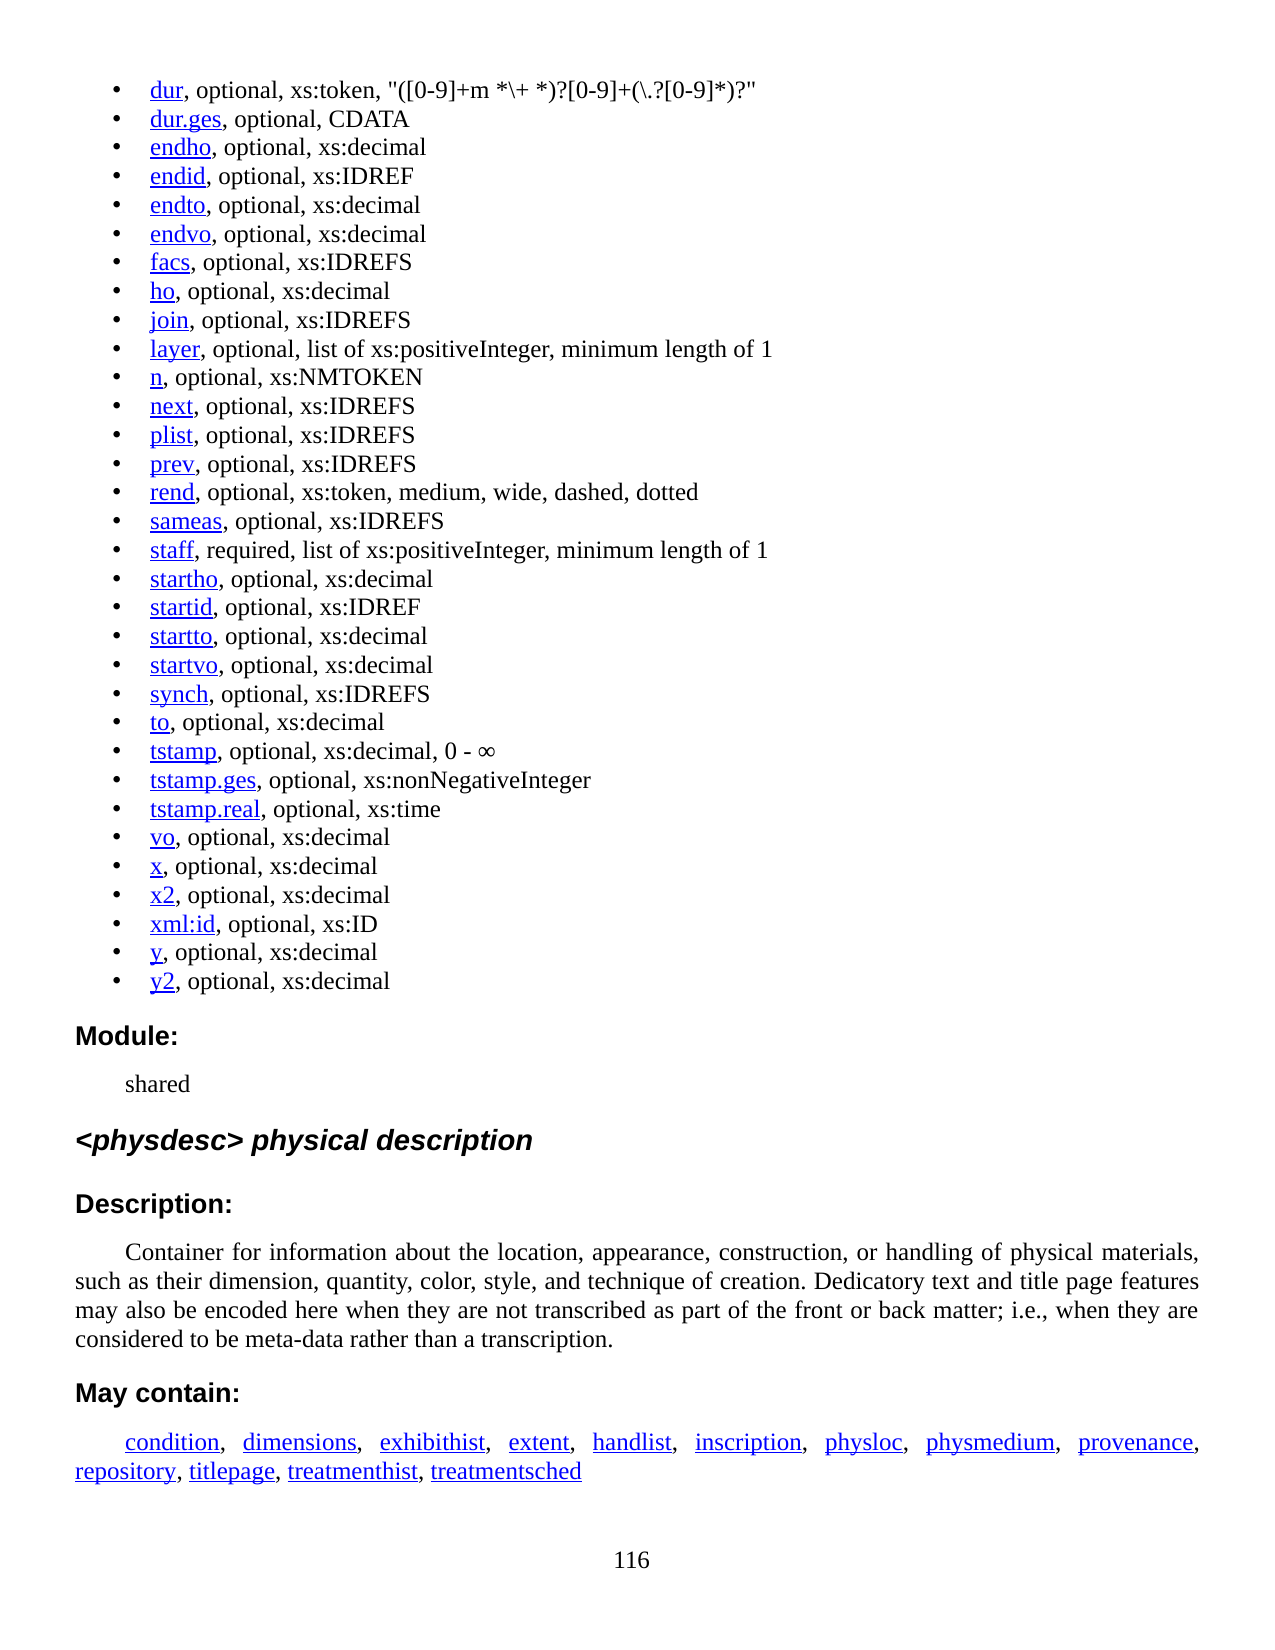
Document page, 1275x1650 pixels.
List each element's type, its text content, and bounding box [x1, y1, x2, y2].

list dur, optional, xs:token, "([0-9]+m *\+ *)?[0-9]+(\.?[0-9]*)?" [112, 75, 1200, 104]
list xml:id, optional, xs:ID [112, 909, 1200, 937]
list n, optional, xs:NMTOKEN [112, 362, 1200, 391]
list tstamp.ges, optional, xs:nonNegativeInteger [112, 765, 1200, 794]
list ho, optional, xs:decimal [112, 276, 1200, 305]
text condition, dimensions, exhibithist, extent, handlist, inscription, physloc, physmedium, provenance, repository, titlepage, treatmenthist, treatmentsched [75, 1427, 1200, 1484]
subtitle May contain: [75, 1377, 1200, 1409]
list tstamp.real, optional, xs:time [112, 794, 1200, 822]
subtitle Description: [75, 1188, 1200, 1219]
list endid, optional, xs:IDREF [112, 161, 1200, 190]
text shared [75, 1069, 1200, 1098]
list tstamp, optional, xs:decimal, 0 - ∞ [112, 736, 1200, 765]
list endto, optional, xs:decimal [112, 190, 1200, 219]
list facs, optional, xs:IDREFS [112, 247, 1200, 276]
list y2, optional, xs:decimal [112, 966, 1200, 995]
list rend, optional, xs:token, medium, wide, dashed, dotted [112, 477, 1200, 506]
list dur.ges, optional, CDATA [112, 104, 1200, 132]
list staff, required, list of xs:positiveInteger, minimum length of 1 [112, 535, 1200, 564]
list startvo, optional, xs:decimal [112, 650, 1200, 679]
list layer, optional, list of xs:positiveInteger, minimum length of 1 [112, 334, 1200, 362]
list startid, optional, xs:IDREF [112, 592, 1200, 621]
list x, optional, xs:decimal [112, 851, 1200, 880]
list endho, optional, xs:decimal [112, 132, 1200, 161]
list synch, optional, xs:IDREFS [112, 679, 1200, 707]
list startto, optional, xs:decimal [112, 621, 1200, 650]
list next, optional, xs:IDREFS [112, 391, 1200, 420]
list sameas, optional, xs:IDREFS [112, 506, 1200, 535]
list vo, optional, xs:decimal [112, 822, 1200, 851]
list plist, optional, xs:IDREFS [112, 420, 1200, 449]
list endvo, optional, xs:decimal [112, 219, 1200, 247]
list y, optional, xs:decimal [112, 937, 1200, 966]
list startho, optional, xs:decimal [112, 564, 1200, 592]
list to, optional, xs:decimal [112, 707, 1200, 736]
subtitle Module: [75, 1020, 1200, 1051]
list x2, optional, xs:decimal [112, 880, 1200, 909]
text Container for information about the location, appearance, construction, or handling of physical materials, such as their dimension, quantity, color, style, and technique of creation. Dedicatory text and title page features may also be encoded here when they are not transcribed as part of the front or back matter; i.e., when they are considered to be meta-data rather than a transcription. [75, 1237, 1200, 1352]
subtitle <physdesc> physical description [75, 1123, 1200, 1157]
list prev, optional, xs:IDREFS [112, 449, 1200, 477]
list join, optional, xs:IDREFS [112, 305, 1200, 334]
